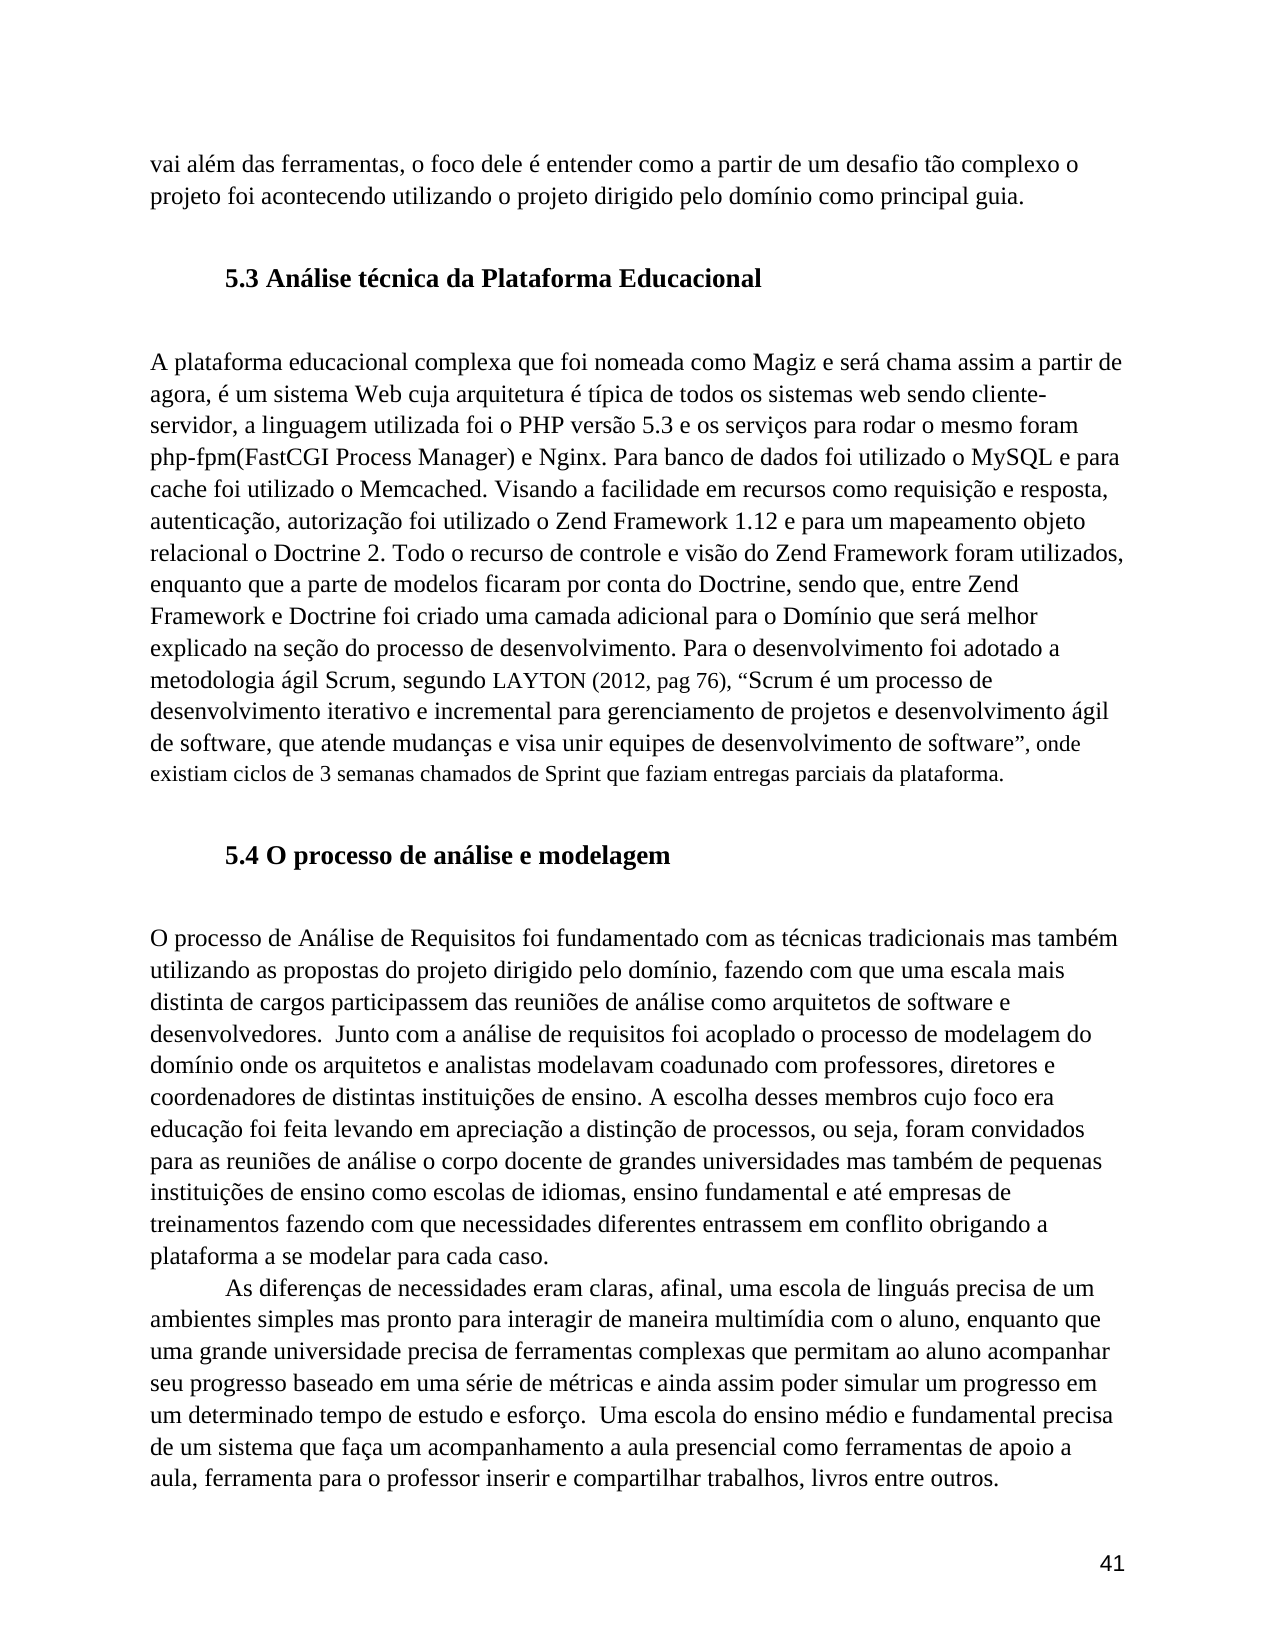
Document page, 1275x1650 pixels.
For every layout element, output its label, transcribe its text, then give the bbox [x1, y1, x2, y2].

text O processo de Análise de Requisitos foi fundamentado com as técnicas tradicionais mas também utilizando as propostas do projeto dirigido pelo domínio, fazendo com que uma escala mais distinta de cargos participassem das reuniões de análise como arquitetos de software e desenvolvedores. Junto com a análise de requisitos foi acoplado o processo de modelagem do domínio onde os arquitetos e analistas modelavam coadunado com professores, diretores e coordenadores de distintas instituições de ensino. A escolha desses membros cujo foco era educação foi feita levando em apreciação a distinção de processos, ou seja, foram convidados para as reuniões de análise o corpo docente de grandes universidades mas também de pequenas instituições de ensino como escolas de idiomas, ensino fundamental e até empresas de treinamentos fazendo com que necessidades diferentes entrassem em conflito obrigando a plataforma a se modelar para cada caso. [150, 924, 1125, 1270]
subtitle 5.4 O processo de análise e modelagem [150, 840, 1125, 870]
text A plataforma educacional complexa que foi nomeada como Magiz e será chama assim a partir de agora, é um sistema Web cuja arquitetura é típica de todos os sistemas web sendo cliente-servidor, a linguagem utilizada foi o PHP versão 5.3 e os serviços para rodar o mesmo foram php-fpm(FastCGI Process Manager) e Nginx. Para banco de dados foi utilizado o MySQL e para cache foi utilizado o Memcached. Visando a facilidade em recursos como requisição e resposta, autenticação, autorização foi utilizado o Zend Framework 1.12 e para um mapeamento objeto relacional o Doctrine 2. Todo o recurso de controle e visão do Zend Framework foram utilizados, enquanto que a parte de modelos ficaram por conta do Doctrine, sendo que, entre Zend Framework e Doctrine foi criado uma camada adicional para o Domínio que será melhor explicado na seção do processo de desenvolvimento. Para o desenvolvimento foi adotado a metodologia ágil Scrum, segundo LAYTON (2012, pag 76), “Scrum é um processo de desenvolvimento iterativo e incremental para gerenciamento de projetos e desenvolvimento ágil de software, que atende mudanças e visa unir equipes de desenvolvimento de software”, onde existiam ciclos de 3 semanas chamados de Sprint que faziam entregas parciais da plataforma. [150, 348, 1125, 786]
text As diferenças de necessidades eram claras, afinal, uma escola de linguás precisa de um ambientes simples mas pronto para interagir de maneira multimídia com o aluno, enquanto que uma grande universidade precisa de ferramentas complexas que permitam ao aluno acompanhar seu progresso baseado em uma série de métricas e ainda assim poder simular um progresso em um determinado tempo de estudo e esforço. Uma escola do ensino médio e fundamental precisa de um sistema que faça um acompanhamento a aula presencial como ferramentas de apoio a aula, ferramenta para o professor inserir e compartilhar trabalhos, livros entre outros. [150, 1274, 1125, 1492]
subtitle 5.3 Análise técnica da Plataforma Educacional [150, 263, 1125, 293]
text vai além das ferramentas, o foco dele é entender como a partir de um desafio tão complexo o projeto foi acontecendo utilizando o projeto dirigido pelo domínio como principal guia. [150, 150, 1125, 209]
